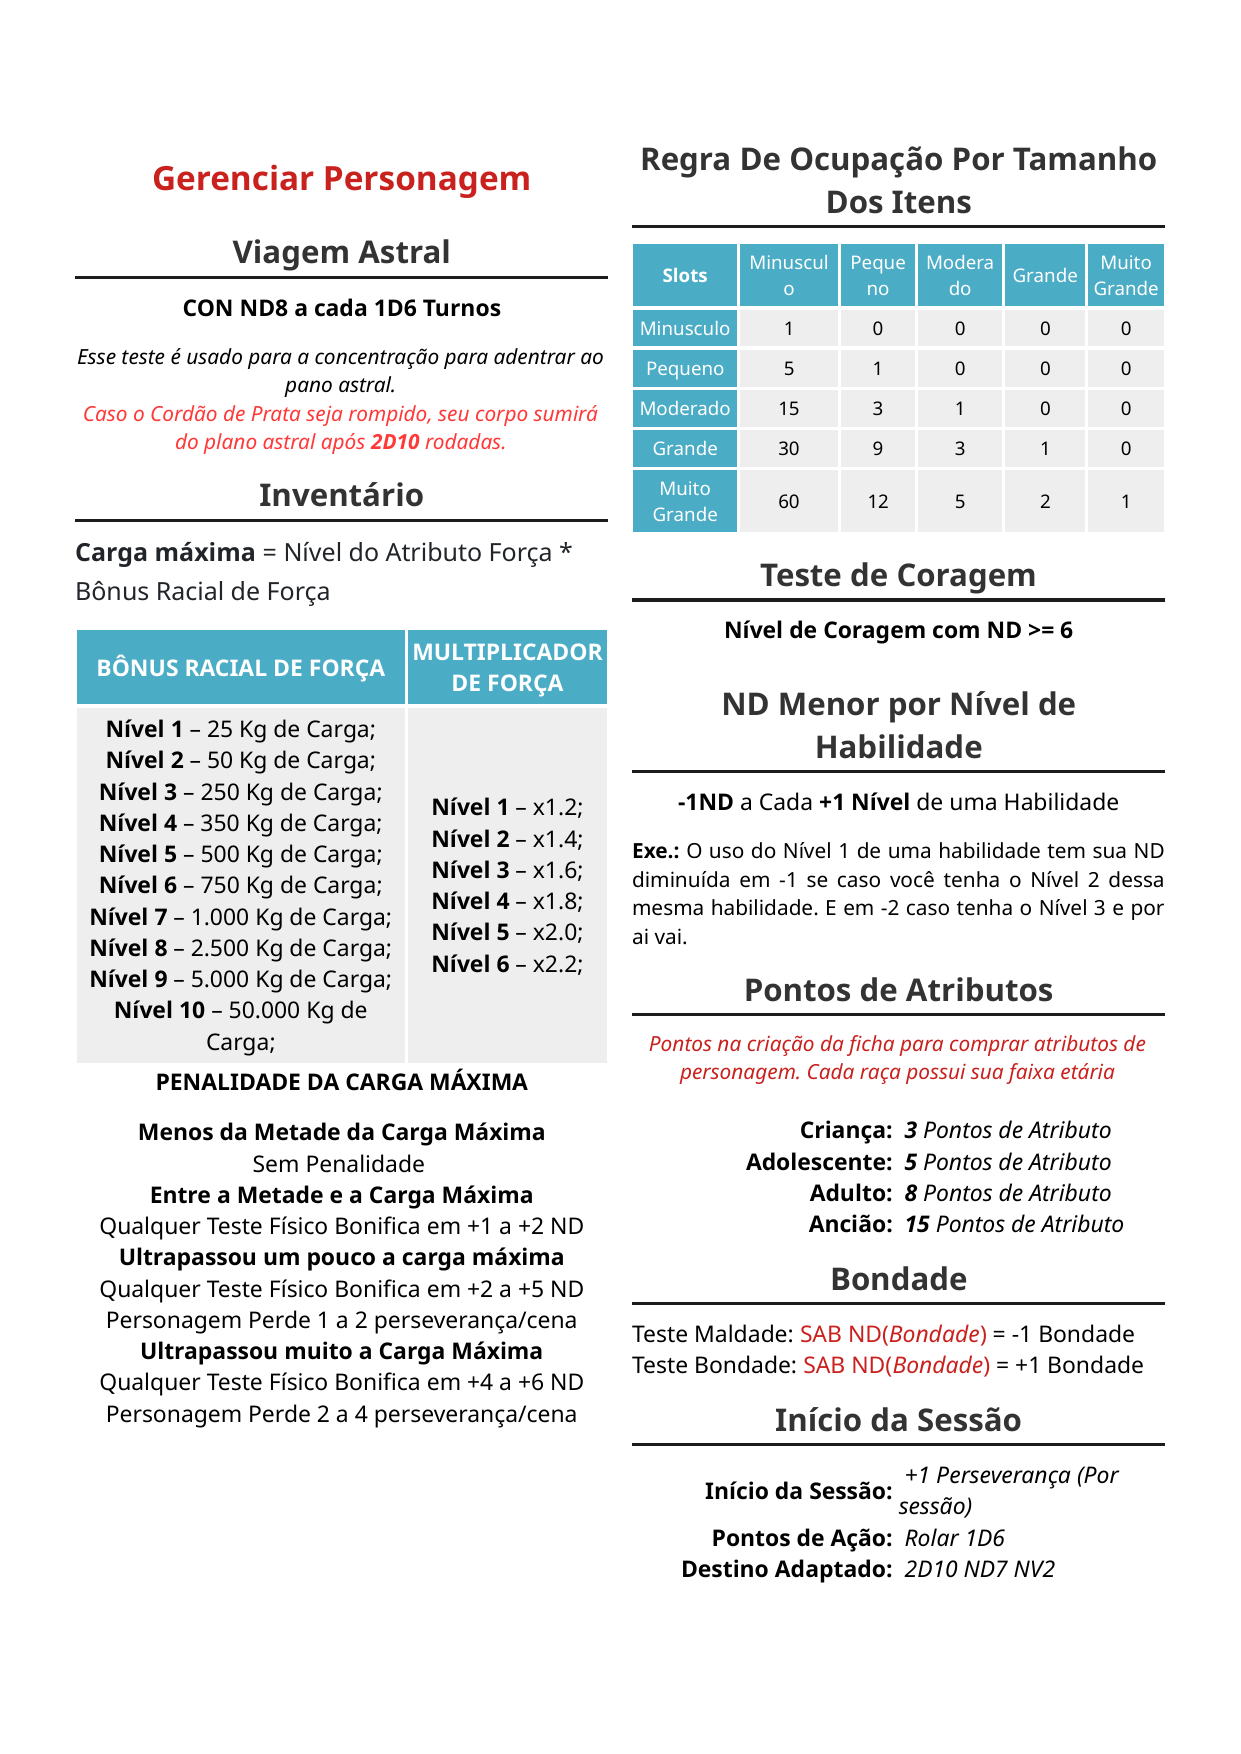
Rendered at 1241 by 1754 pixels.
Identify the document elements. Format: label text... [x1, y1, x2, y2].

table_cell 9 [841, 430, 915, 467]
table_cell 60 [740, 470, 838, 532]
subtitle ND Menor por Nível de Habilidade [632, 679, 1165, 770]
table_header 3 Pontos de Atributo [899, 1114, 1165, 1145]
table_cell 0 [1005, 310, 1085, 346]
table_cell 1 [740, 310, 838, 346]
table_cell Ancião: [632, 1208, 898, 1239]
table_header Minusculo [740, 244, 838, 306]
table_cell 0 [918, 310, 1002, 346]
table_cell Grande [633, 430, 737, 467]
table_header MULTIPLICADOR DE FORÇA [408, 630, 607, 704]
subtitle Pontos de Atributos [632, 965, 1165, 1013]
table_cell 0 [1088, 350, 1164, 387]
list Ultrapassou muito a Carga Máxima [75, 1335, 608, 1366]
table_cell 1 [918, 390, 1002, 427]
list Teste Maldade: SAB ND(Bondade) = -1 Bondade [632, 1318, 1165, 1349]
table_cell 2D10 ND7 NV2 [899, 1553, 1165, 1584]
table_cell Rolar 1D6 [899, 1521, 1165, 1553]
table_header Criança: [632, 1114, 898, 1145]
subtitle Bondade [632, 1254, 1165, 1302]
table_cell 1 [841, 350, 915, 387]
table_cell 5 Pontos de Atributo [899, 1145, 1165, 1177]
list Ultrapassou um pouco a carga máxima [75, 1241, 608, 1273]
list Personagem Perde 1 a 2 perseverança/cena [75, 1304, 608, 1335]
table_cell Nível 1 – x1.2; Nível 2 – x1.4; Nível 3 – x1.6; Nível 4 – x1.8; Nível 5 – x2.0; Nível 6 – x2.2; [408, 708, 607, 1063]
table_cell 5 [740, 350, 838, 387]
table_cell 0 [918, 350, 1002, 387]
text CON ND8 a cada 1D6 Turnos [75, 291, 608, 323]
table_header Início da Sessão: [632, 1459, 898, 1521]
subtitle Pontos na criação da ficha para comprar atributos de personagem. Cada raça possui sua faixa etária [632, 1029, 1165, 1086]
table_cell Adulto: [632, 1177, 898, 1208]
subtitle Esse teste é usado para a concentração para adentrar ao pano astral. [75, 342, 608, 399]
table_cell 0 [1088, 390, 1164, 427]
text -1ND a Cada +1 Nível de uma Habilidade [632, 786, 1165, 817]
subtitle Inventário [75, 470, 608, 519]
table_cell 1 [1088, 470, 1164, 532]
table_cell Pontos de Ação: [632, 1521, 898, 1553]
table_header Moderado [918, 244, 1002, 306]
table_cell 1 [1005, 430, 1085, 467]
table_cell 15 Pontos de Atributo [899, 1208, 1165, 1239]
list Qualquer Teste Físico Bonifica em +4 a +6 ND [75, 1366, 608, 1398]
table_cell Muito Grande [633, 470, 737, 532]
table_header Slots [633, 244, 737, 306]
list Menos da Metade da Carga Máxima [75, 1116, 608, 1148]
table_cell 0 [1088, 430, 1164, 467]
list Personagem Perde 2 a 4 perseverança/cena [75, 1398, 608, 1429]
table_cell 8 Pontos de Atributo [899, 1177, 1165, 1208]
table_header Grande [1005, 244, 1085, 306]
table_cell 0 [1005, 350, 1085, 387]
table_cell Minusculo [633, 310, 737, 346]
table_cell 3 [841, 390, 915, 427]
list Sem Penalidade [75, 1148, 608, 1179]
table_header BÔNUS RACIAL DE FORÇA [77, 630, 405, 704]
subtitle Início da Sessão [632, 1395, 1165, 1443]
table_cell 15 [740, 390, 838, 427]
table_cell Nível 1 – 25 Kg de Carga; Nível 2 – 50 Kg de Carga; Nível 3 – 250 Kg de Carga; Nível 4 – 350 Kg de Carga; Nível 5 – 500 Kg de Carga; Nível 6 – 750 Kg de Carga; Nível 7 – 1.000 Kg de Carga; Nível 8 – 2.500 Kg de Carga; Nível 9 – 5.000 Kg de Carga; Nível 10 – 50.000 Kg de Carga; [77, 708, 405, 1063]
list Qualquer Teste Físico Bonifica em +2 a +5 ND [75, 1273, 608, 1304]
text Carga máxima = Nível do Atributo Força * Bônus Racial de Força [75, 534, 608, 608]
list Teste Bondade: SAB ND(Bondade) = +1 Bondade [632, 1349, 1165, 1380]
table_cell 0 [1005, 390, 1085, 427]
subtitle Teste de Coragem [632, 550, 1165, 598]
subtitle Exe.: O uso do Nível 1 de uma habilidade tem sua ND diminuída em -1 se caso você tenha o Nível 2 dessa mesma habilidade. E em -2 caso tenha o Nível 3 e por ai vai. [632, 836, 1165, 950]
table_cell 12 [841, 470, 915, 532]
table_cell 5 [918, 470, 1002, 532]
subtitle Caso o Cordão de Prata seja rompido, seu corpo sumirá do plano astral após 2D10 rodadas. [75, 399, 608, 456]
table_header +1 Perseverança (Por sessão) [899, 1459, 1165, 1521]
table_cell 0 [841, 310, 915, 346]
subtitle Gerenciar Personagem [75, 155, 608, 200]
subtitle Viagem Astral [75, 227, 608, 276]
table_cell Adolescente: [632, 1145, 898, 1177]
table_cell 30 [740, 430, 838, 467]
table_cell Pequeno [633, 350, 737, 387]
table_header Pequeno [841, 244, 915, 306]
table_cell 0 [1088, 310, 1164, 346]
table_cell 2 [1005, 470, 1085, 532]
text PENALIDADE DA CARGA MÁXIMA [75, 1066, 608, 1097]
table_cell 3 [918, 430, 1002, 467]
table_cell Moderado [633, 390, 737, 427]
list Qualquer Teste Físico Bonifica em +1 a +2 ND [75, 1210, 608, 1241]
list Entre a Metade e a Carga Máxima [75, 1179, 608, 1210]
table_cell Destino Adaptado: [632, 1553, 898, 1584]
table_header Muito Grande [1088, 244, 1164, 306]
text Nível de Coragem com ND >= 6 [632, 614, 1165, 645]
subtitle Regra De Ocupação Por Tamanho Dos Itens [632, 134, 1165, 225]
